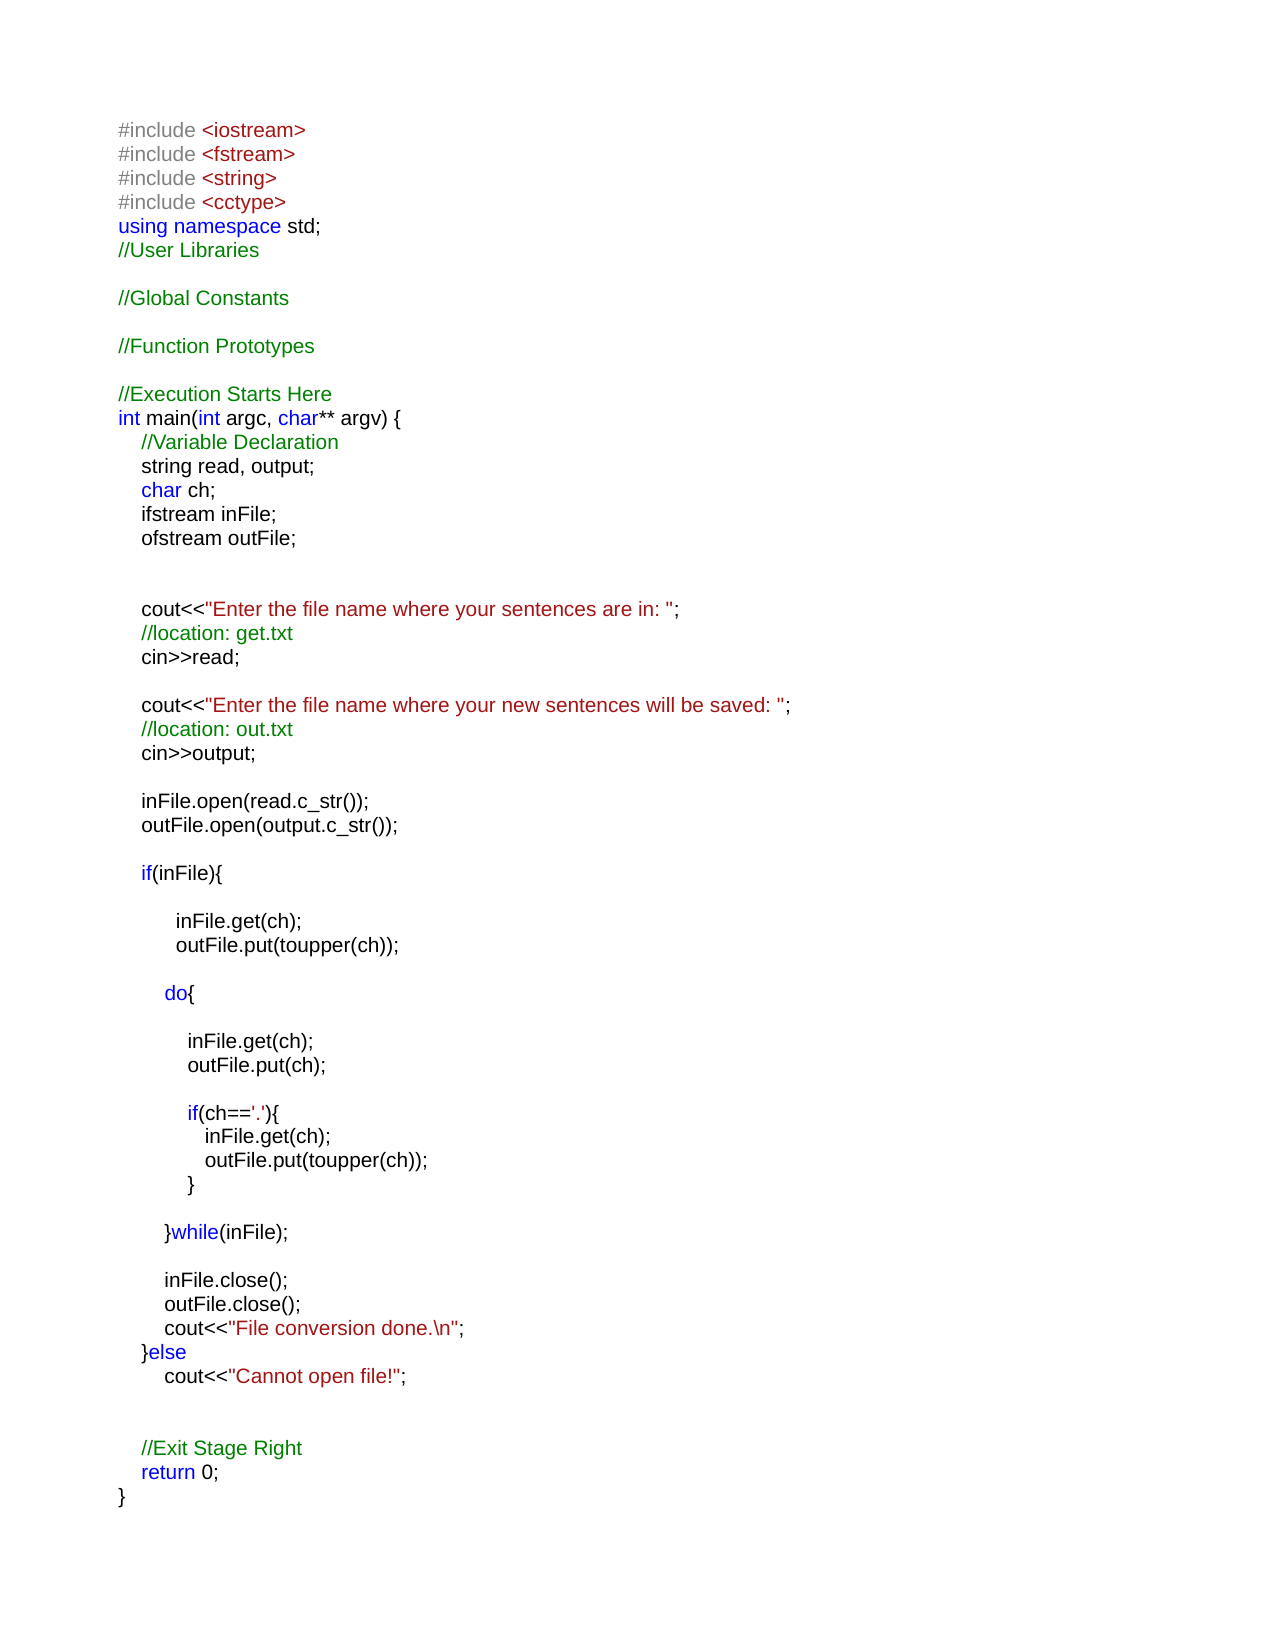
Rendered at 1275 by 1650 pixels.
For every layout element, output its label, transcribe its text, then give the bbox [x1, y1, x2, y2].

text using namespace std; [118, 214, 1157, 238]
text } [118, 1484, 1157, 1508]
text cout<<"Cannot open file!"; [118, 1364, 1157, 1388]
text outFile.close(); [118, 1292, 1157, 1316]
text inFile.close(); [118, 1268, 1157, 1292]
text do{ [118, 981, 1157, 1004]
text char ch; [118, 477, 1157, 501]
text //Exit Stage Right [118, 1436, 1157, 1460]
text }while(inFile); [118, 1220, 1157, 1244]
text #include <iostream> [118, 118, 1157, 142]
text outFile.put(toupper(ch)); [118, 933, 1157, 957]
text //Function Prototypes [118, 334, 1157, 358]
text #include <cctype> [118, 190, 1157, 214]
text inFile.get(ch); [118, 1028, 1157, 1052]
text cout<<"Enter the file name where your new sentences will be saved: "; [118, 693, 1157, 717]
text inFile.get(ch); [118, 909, 1157, 933]
text }else [118, 1340, 1157, 1364]
text if(inFile){ [118, 861, 1157, 885]
text outFile.put(ch); [118, 1052, 1157, 1076]
text inFile.get(ch); [118, 1124, 1157, 1148]
text ofstream outFile; [118, 525, 1157, 549]
text inFile.open(read.c_str()); [118, 789, 1157, 813]
text return 0; [118, 1460, 1157, 1484]
text #include <fstream> [118, 142, 1157, 166]
text cout<<"File conversion done.\n"; [118, 1316, 1157, 1340]
text //location: get.txt [118, 621, 1157, 645]
text //Execution Starts Here [118, 382, 1157, 406]
text //location: out.txt [118, 717, 1157, 741]
text #include <string> [118, 166, 1157, 190]
text } [118, 1172, 1157, 1196]
text cin>>read; [118, 645, 1157, 669]
text outFile.put(toupper(ch)); [118, 1148, 1157, 1172]
text int main(int argc, char** argv) { [118, 406, 1157, 429]
text cin>>output; [118, 741, 1157, 765]
text ifstream inFile; [118, 501, 1157, 525]
text if(ch=='.'){ [118, 1100, 1157, 1124]
text //Variable Declaration [118, 429, 1157, 453]
text //User Libraries [118, 238, 1157, 262]
text string read, output; [118, 453, 1157, 477]
text cout<<"Enter the file name where your sentences are in: "; [118, 597, 1157, 621]
text outFile.open(output.c_str()); [118, 813, 1157, 837]
text //Global Constants [118, 286, 1157, 310]
